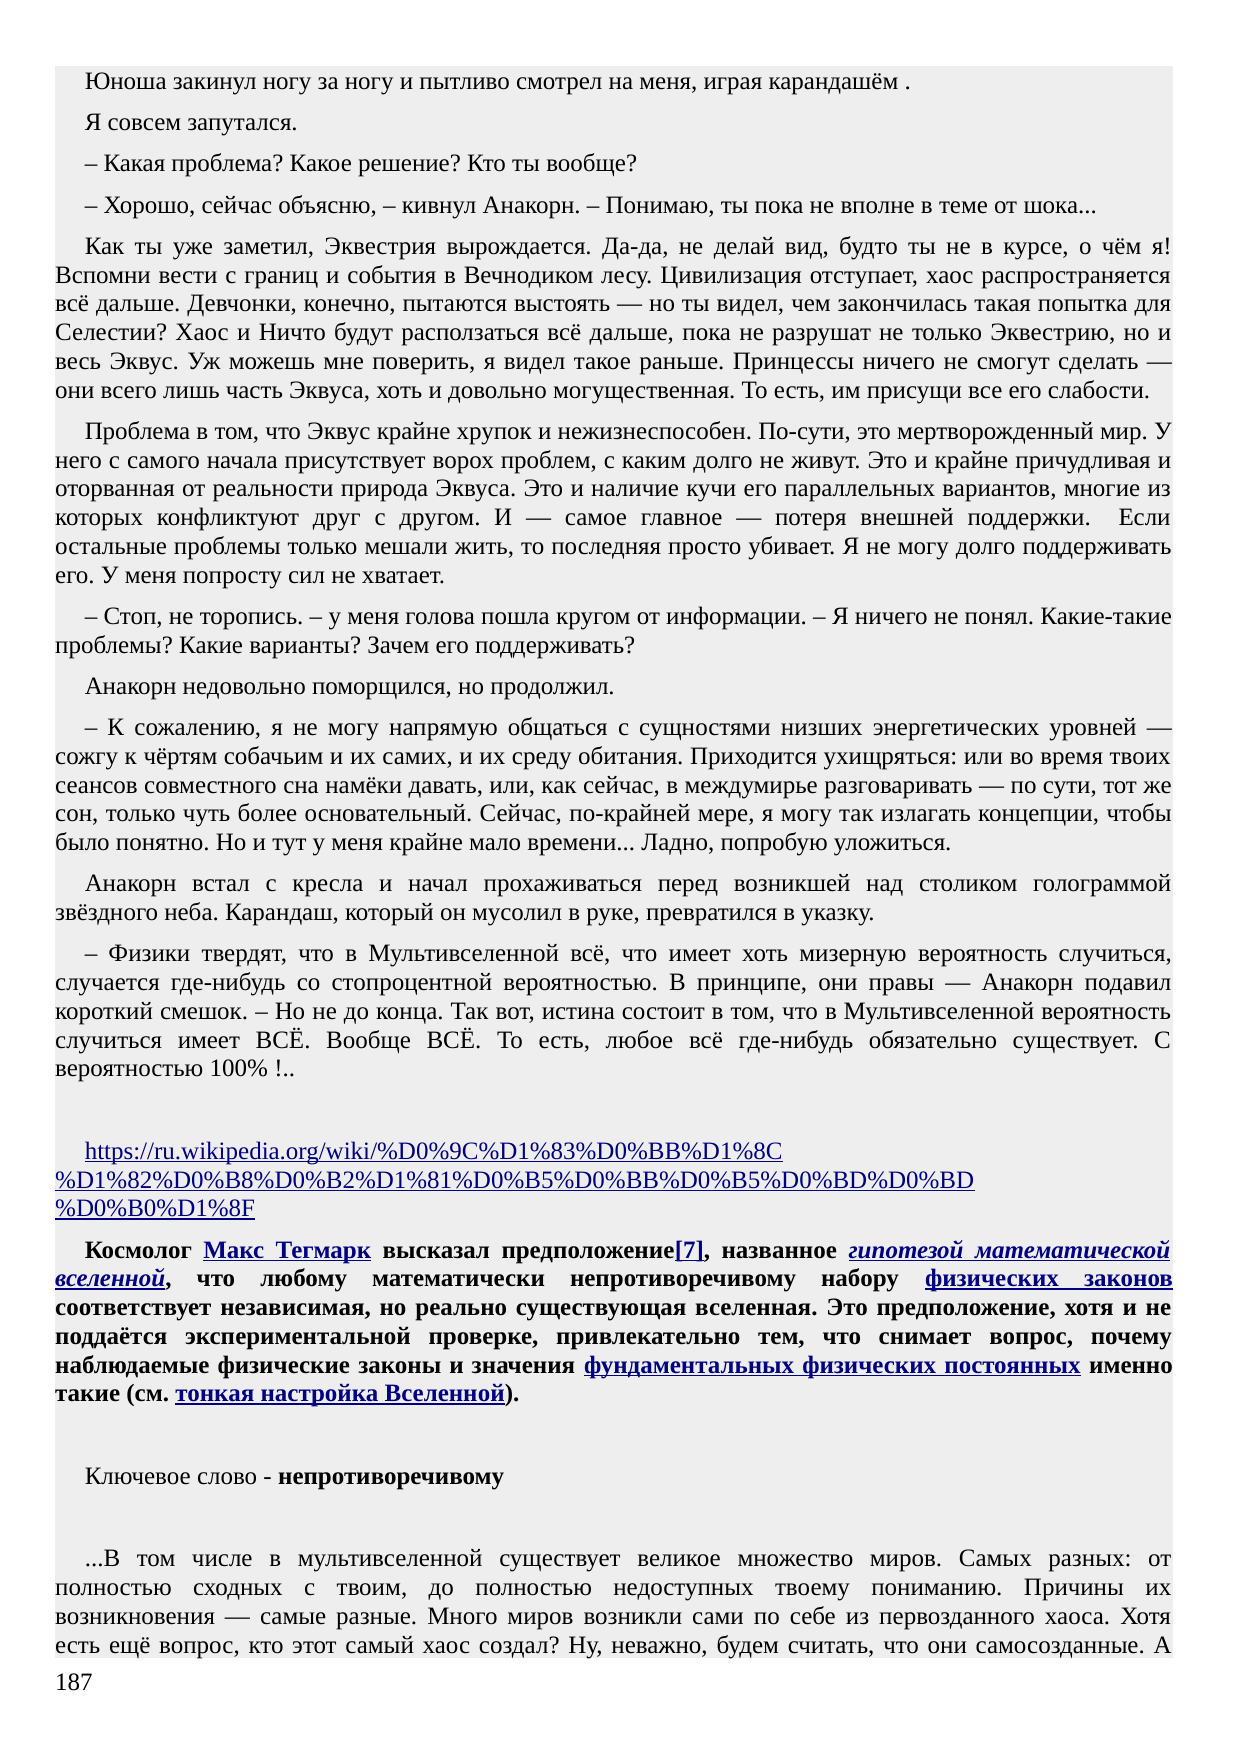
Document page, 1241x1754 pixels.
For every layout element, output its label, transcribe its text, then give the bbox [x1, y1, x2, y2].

text Ключевое слово - непротиворечивому [55, 1461, 1173, 1490]
text – Какая проблема? Какое решение? Кто ты вообще? [55, 148, 1173, 177]
text – Физики твердят, что в Мультивселенной всё, что имеет хоть мизерную вероятность случиться, случается где-нибудь со стопроцентной вероятностью. В принципе, они правы — Анакорн подавил короткий смешок. – Но не до конца. Так вот, истина состоит в том, что в Мультивселенной вероятность случиться имеет ВСЁ. Вообще ВСЁ. То есть, любое всё где-нибудь обязательно существует. С вероятностью 100% !.. [55, 938, 1173, 1082]
text Анакорн недовольно поморщился, но продолжил. [55, 671, 1173, 700]
text ...В том числе в мультивселенной существует великое множество миров. Самых разных: от полностью сходных с твоим, до полностью недоступных твоему пониманию. Причины их возникновения — самые разные. Много миров возникли сами по себе из первозданного хаоса. Хотя есть ещё вопрос, кто этот самый хаос создал? Ну, неважно, будем считать, что они самосозданные. А [55, 1543, 1173, 1658]
text Юноша закинул ногу за ногу и пытливо смотрел на меня, играя карандашём . [55, 66, 1173, 95]
text Космолог Макс Тегмарк высказал предположение[7], названное гипотезой математической вселенной, что любому математически непротиворечивому набору физических законов соответствует независимая, но реально существующая вселенная. Это предположение, хотя и не поддаётся экспериментальной проверке, привлекательно тем, что снимает вопрос, почему наблюдаемые физические законы и значения фундаментальных физических постоянных именно такие (см. тонкая настройка Вселенной). [55, 1235, 1173, 1407]
text – К сожалению, я не могу напрямую общаться с сущностями низших энергетических уровней — сожгу к чёртям собачьим и их самих, и их среду обитания. Приходится ухищряться: или во время твоих сеансов совместного сна намёки давать, или, как сейчас, в междумирье разговаривать — по сути, тот же сон, только чуть более основательный. Сейчас, по-крайней мере, я могу так излагать концепции, чтобы было понятно. Но и тут у меня крайне мало времени... Ладно, попробую уложиться. [55, 712, 1173, 856]
text – Стоп, не торопись. – у меня голова пошла кругом от информации. – Я ничего не понял. Какие-такие проблемы? Какие варианты? Зачем его поддерживать? [55, 601, 1173, 658]
text Анакорн встал с кресла и начал прохаживаться перед возникшей над столиком голограммой звёздного неба. Карандаш, который он мусолил в руке, превратился в указку. [55, 868, 1173, 926]
text Как ты уже заметил, Эквестрия вырождается. Да-да, не делай вид, будто ты не в курсе, о чём я! Вспомни вести с границ и события в Вечнодиком лесу. Цивилизация отступает, хаос распространяется всё дальше. Девчонки, конечно, пытаются выстоять — но ты видел, чем закончилась такая попытка для Селестии? Хаос и Ничто будут расползаться всё дальше, пока не разрушат не только Эквестрию, но и весь Эквус. Уж можешь мне поверить, я видел такое раньше. Принцессы ничего не смогут сделать — они всего лишь часть Эквуса, хоть и довольно могущественная. То есть, им присущи все его слабости. [55, 231, 1173, 403]
text Я совсем запутался. [55, 107, 1173, 136]
text Проблема в том, что Эквус крайне хрупок и нежизнеспособен. По-сути, это мертворожденный мир. У него с самого начала присутствует ворох проблем, с каким долго не живут. Это и крайне причудливая и оторванная от реальности природа Эквуса. Это и наличие кучи его параллельных вариантов, многие из которых конфликтуют друг с другом. И — самое главное — потеря внешней поддержки. Если остальные проблемы только мешали жить, то последняя просто убивает. Я не могу долго поддерживать его. У меня попросту сил не хватает. [55, 416, 1173, 588]
text – Хорошо, сейчас объясню, – кивнул Анакорн. – Понимаю, ты пока не вполне в теме от шока... [55, 190, 1173, 218]
text https://ru.wikipedia.org/wiki/%D0%9C%D1%83%D0%BB%D1%8C%D1%82%D0%B8%D0%B2%D1%81%D0%B5%D0%BB%D0%B5%D0%BD%D0%BD%D0%B0%D1%8F [55, 1136, 1173, 1222]
